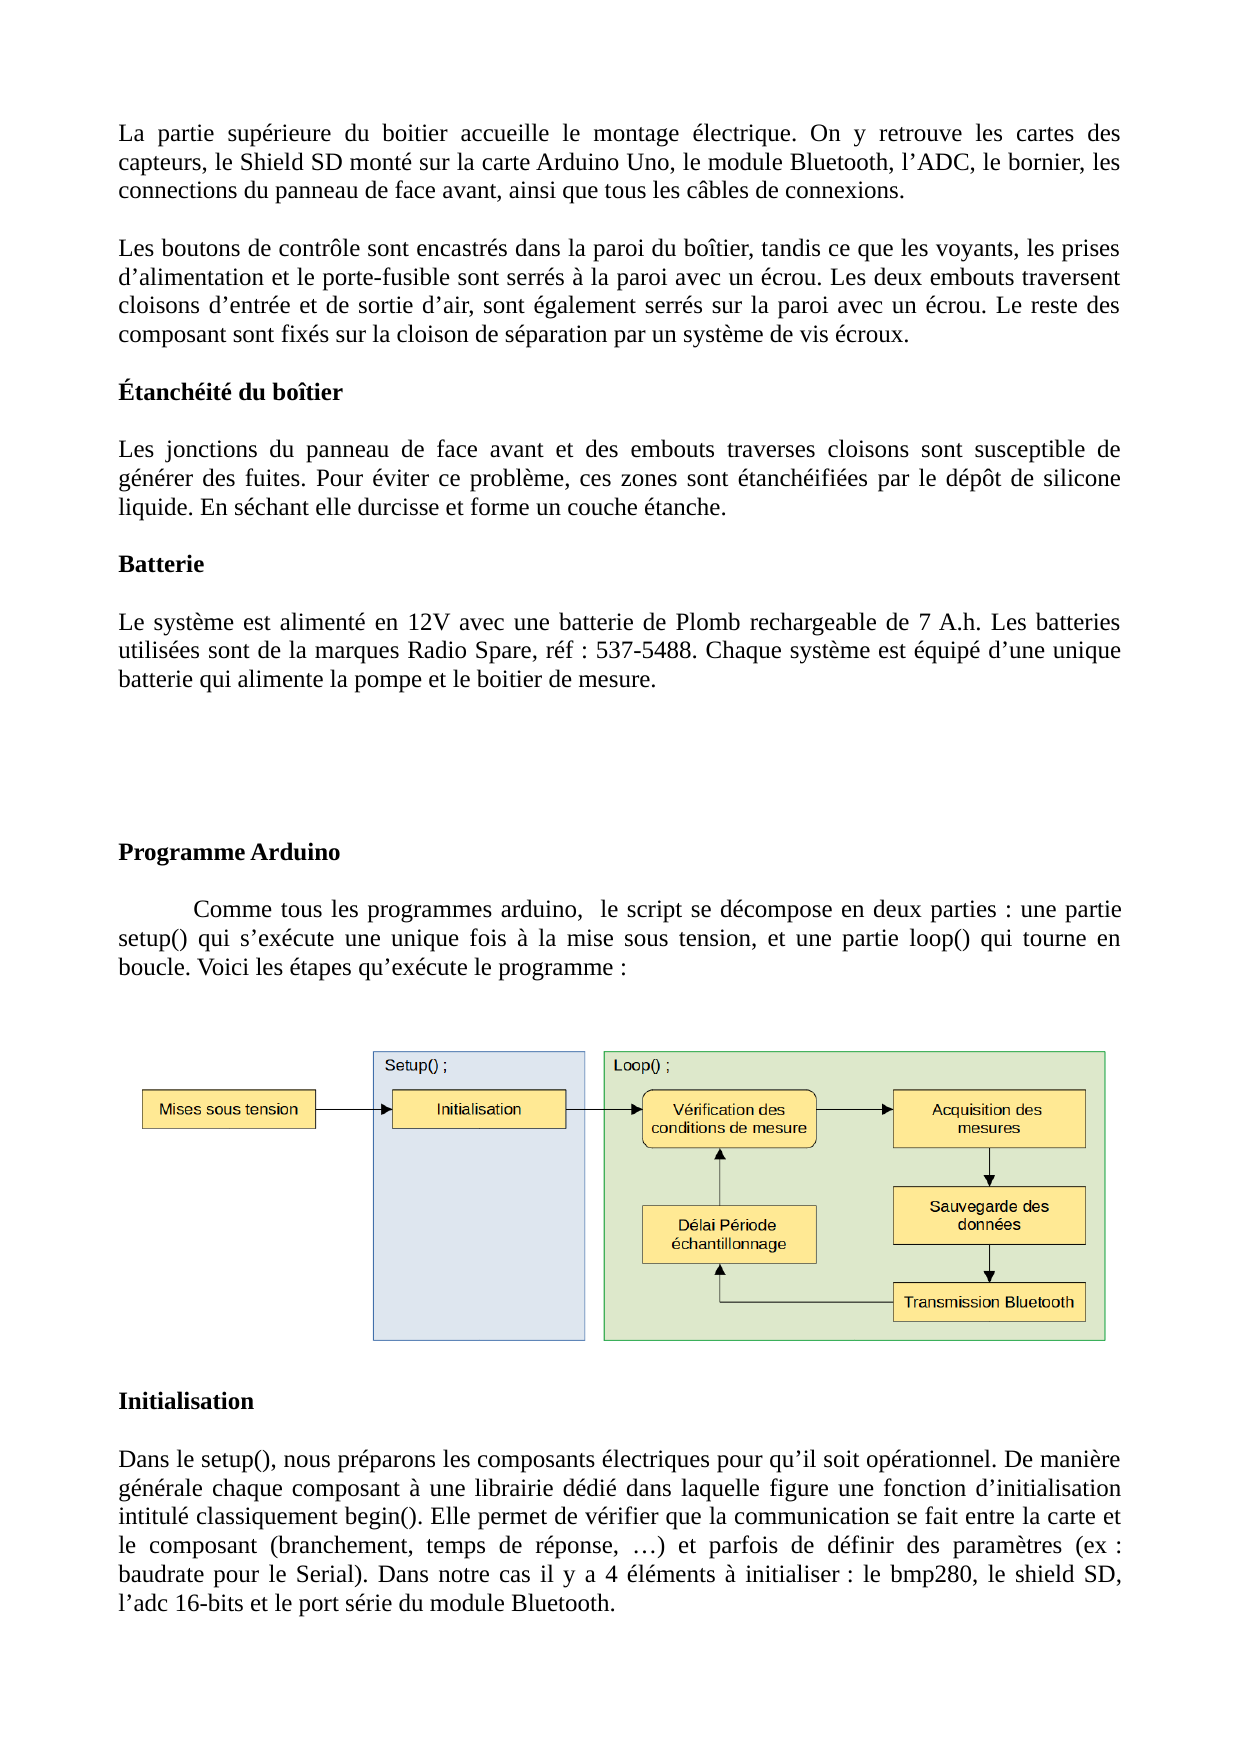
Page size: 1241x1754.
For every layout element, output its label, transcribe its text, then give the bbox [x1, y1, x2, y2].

text Dans le setup(), nous préparons les composants électriques pour qu’il soit opérationnel. De manière générale chaque composant à une librairie dédié dans laquelle figure une fonction d’initialisation intitulé classiquement begin(). Elle permet de vérifier que la communication se fait entre la carte et le composant (branchement, temps de réponse, …) et parfois de définir des paramètres (ex : baudrate pour le Serial). Dans notre cas il y a 4 éléments à initialiser : le bmp280, le shield SD, l’adc 16-bits et le port série du module Bluetooth. [118, 1444, 1122, 1616]
text Programme Arduino [118, 837, 1122, 866]
text Les jonctions du panneau de face avant et des embouts traverses cloisons sont susceptible de générer des fuites. Pour éviter ce problème, ces zones sont étanchéifiées par le dépôt de silicone liquide. En séchant elle durcisse et forme un couche étanche. [118, 434, 1122, 521]
text Étanchéité du boîtier [118, 377, 1122, 406]
text Batterie [118, 549, 1122, 578]
text Initialisation [118, 1386, 1122, 1415]
text La partie supérieure du boitier accueille le montage électrique. On y retrouve les cartes des capteurs, le Shield SD monté sur la carte Arduino Uno, le module Bluetooth, l’ADC, le bornier, les connections du panneau de face avant, ainsi que tous les câbles de connexions. [118, 118, 1122, 204]
text Comme tous les programmes arduino, le script se décompose en deux parties : une partie setup() qui s’exécute une unique fois à la mise sous tension, et une partie loop() qui tourne en boucle. Voici les étapes qu’exécute le programme : [118, 894, 1122, 981]
text Les boutons de contrôle sont encastrés dans la paroi du boîtier, tandis ce que les voyants, les prises d’alimentation et le porte-fusible sont serrés à la paroi avec un écrou. Les deux embouts traversent cloisons d’entrée et de sortie d’air, sont également serrés sur la paroi avec un écrou. Le reste des composant sont fixés sur la cloison de séparation par un système de vis écroux. [118, 233, 1122, 348]
text Le système est alimenté en 12V avec une batterie de Plomb rechargeable de 7 A.h. Les batteries utilisées sont de la marques Radio Spare, réf : 537-5488. Chaque système est équipé d’une unique batterie qui alimente la pompe et le boitier de mesure. [118, 607, 1122, 693]
